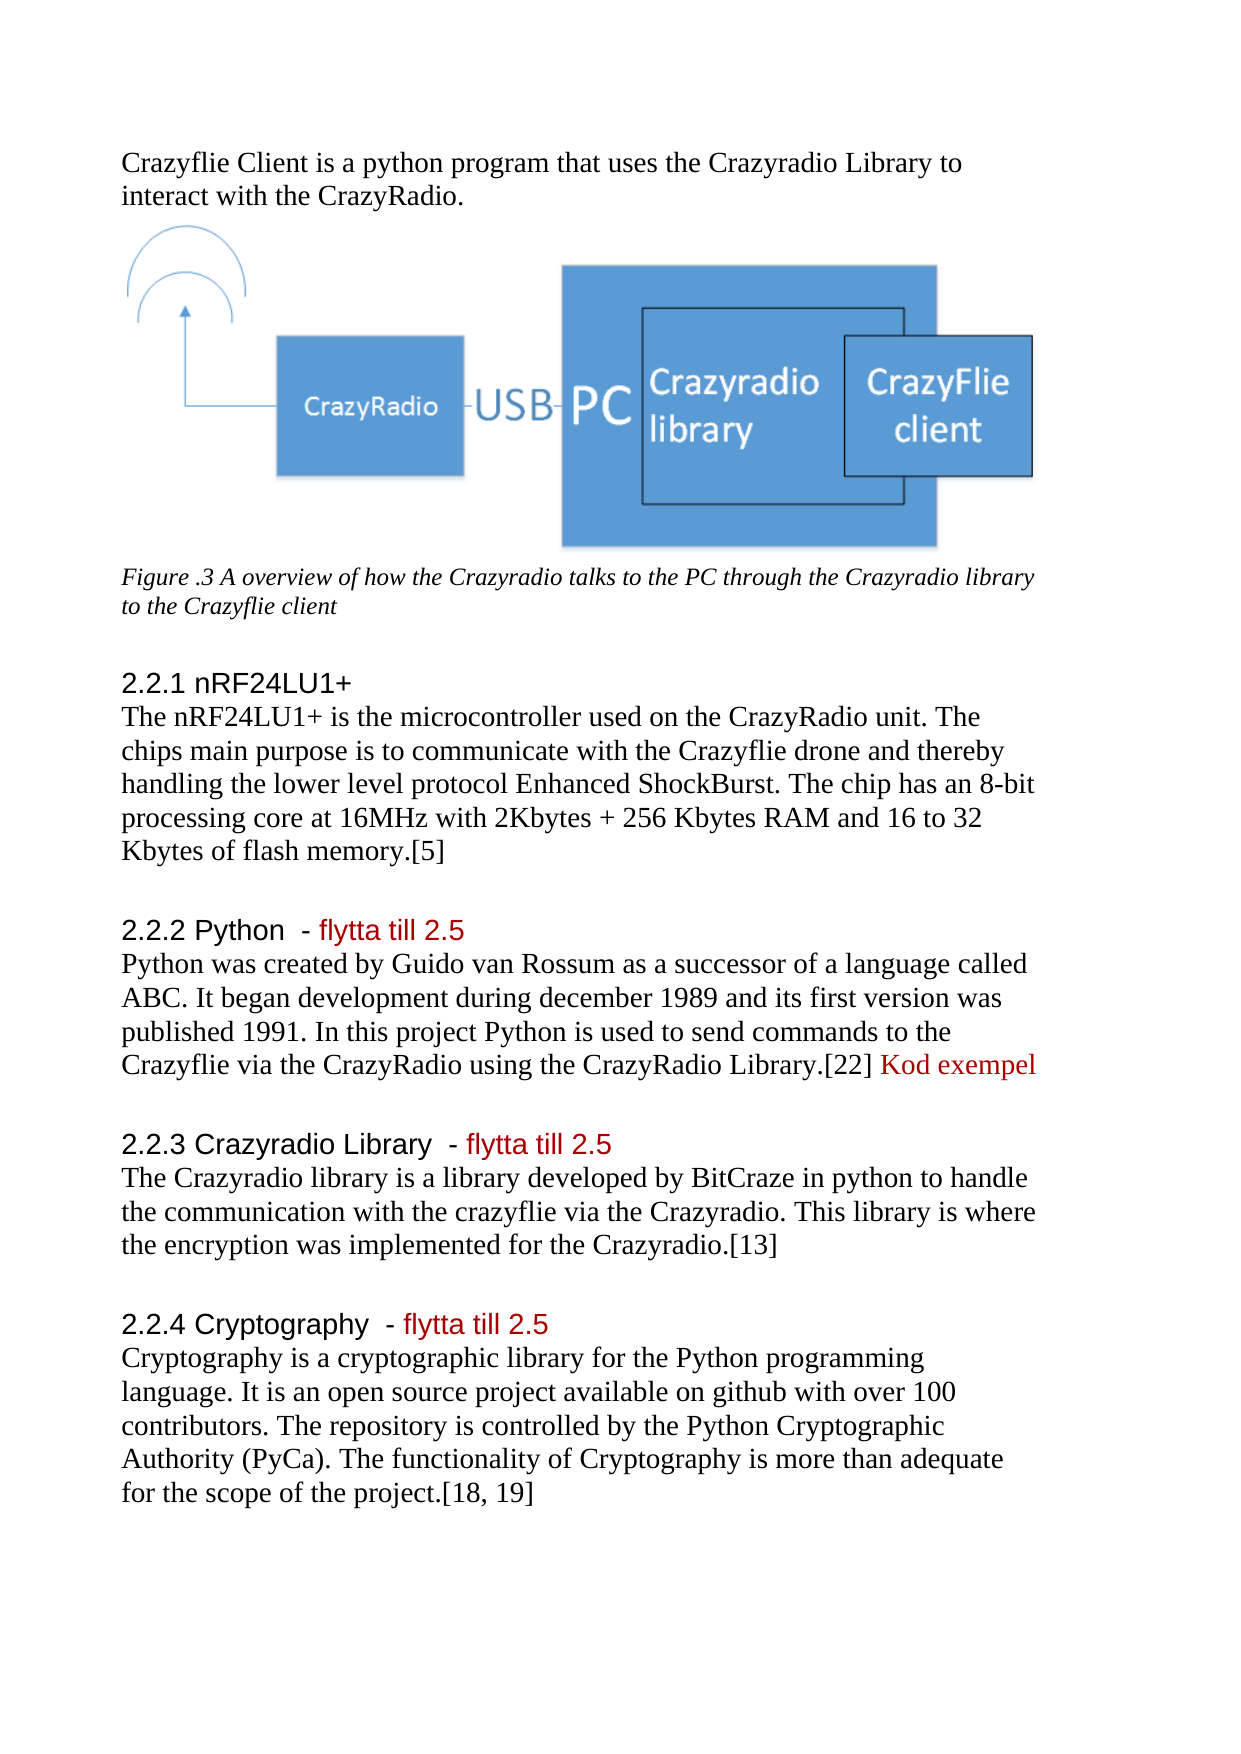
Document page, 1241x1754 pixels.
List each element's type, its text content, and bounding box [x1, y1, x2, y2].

text Python was created by Guido van Rossum as a successor of a language called ABC. It began development during december 1989 and its first version was published 1991. In this project Python is used to send commands to the Crazyflie via the CrazyRadio using the CrazyRadio Library.[22] Kod exempel [121, 947, 1042, 1081]
picture [121, 224, 1043, 557]
subtitle Crazyradio Library - flytta till 2.5 [121, 1127, 1042, 1160]
subtitle Python - flytta till 2.5 [121, 913, 1042, 947]
text Figure .3 A overview of how the Crazyradio talks to the PC through the Crazyradio library to the Crazyflie client [121, 557, 1042, 620]
text The nRF24LU1+ is the microcontroller used on the CrazyRadio unit. The chips main purpose is to communicate with the Crazyflie drone and thereby handling the lower level protocol Enhanced ShockBurst. The chip has an 8-bit processing core at 16MHz with 2Kbytes + 256 Kbytes RAM and 16 to 32 Kbytes of flash memory.[5] [121, 699, 1042, 867]
text Cryptography is a cryptographic library for the Python programming language. It is an open source project available on github with over 100 contributors. The repository is controlled by the Python Cryptographic Authority (PyCa). The functionality of Cryptography is more than adequate for the scope of the project.[18, 19] [121, 1341, 1042, 1508]
subtitle nRF24LU1+ [121, 666, 1042, 699]
subtitle Cryptography - flytta till 2.5 [121, 1307, 1042, 1341]
text Crazyflie Client is a python program that uses the Crazyradio Library to interact with the CrazyRadio. [121, 145, 1042, 212]
text The Crazyradio library is a library developed by BitCraze in python to handle the communication with the crazyflie via the Crazyradio. This library is where the encryption was implemented for the Crazyradio.[13] [121, 1160, 1042, 1261]
